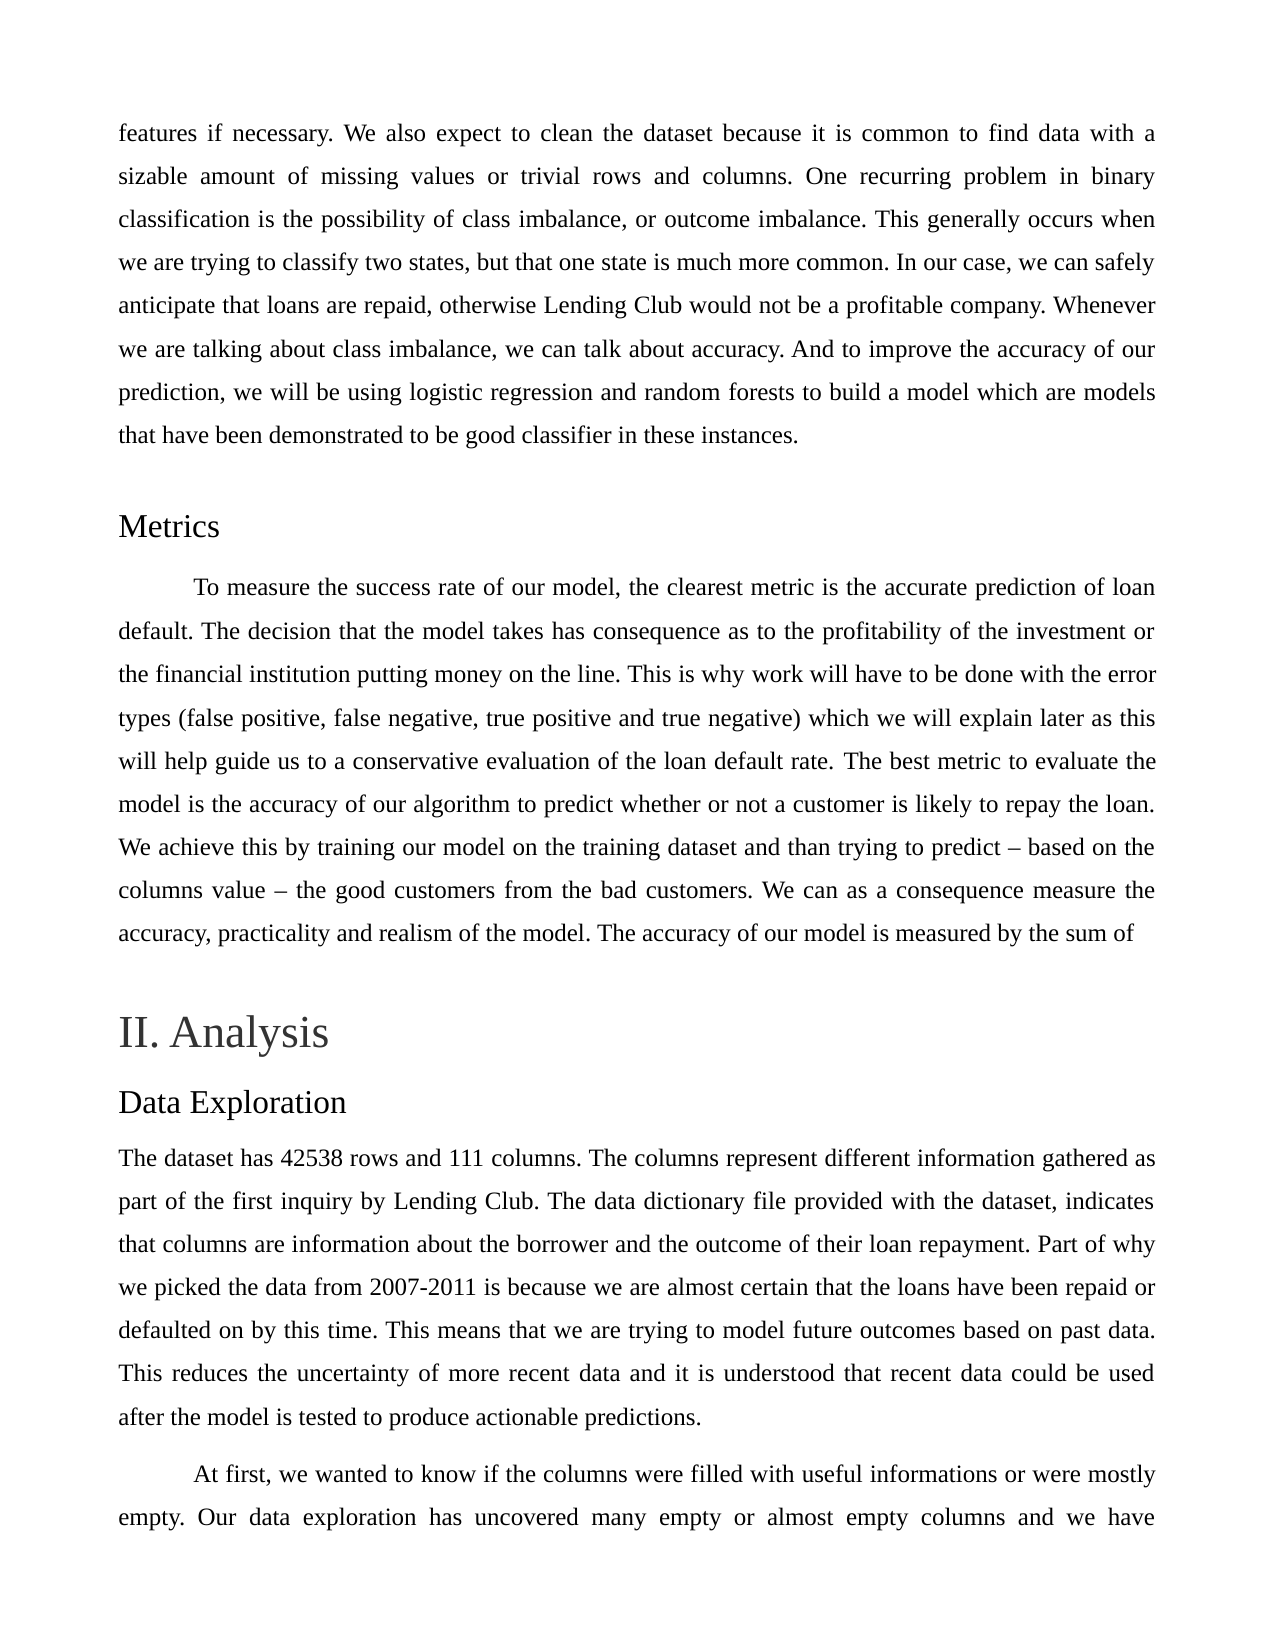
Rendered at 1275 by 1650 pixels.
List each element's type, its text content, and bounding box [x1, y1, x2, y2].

text At first, we wanted to know if the columns were filled with useful informations or were mostly empty. Our data exploration has uncovered many empty or almost empty columns and we have [118, 1459, 1157, 1531]
text II. Analysis [118, 1004, 1157, 1057]
text Data Exploration [118, 1082, 1157, 1121]
text features if necessary. We also expect to clean the dataset because it is common to find data with a sizable amount of missing values or trivial rows and columns. One recurring problem in binary classification is the possibility of class imbalance, or outcome imbalance. This generally occurs when we are trying to classify two states, but that one state is much more common. In our case, we can safely anticipate that loans are repaid, otherwise Lending Club would not be a profitable company. Whenever we are talking about class imbalance, we can talk about accuracy. And to improve the accuracy of our prediction, we will be using logistic regression and random forests to build a model which are models that have been demonstrated to be good classifier in these instances. [118, 118, 1157, 449]
text To measure the success rate of our model, the clearest metric is the accurate prediction of loan default. The decision that the model takes has consequence as to the profitability of the investment or the financial institution putting money on the line. This is why work will have to be done with the error types (false positive, false negative, true positive and true negative) which we will explain later as this will help guide us to a conservative evaluation of the loan default rate. The best metric to evaluate the model is the accuracy of our algorithm to predict whether or not a customer is likely to repay the loan. We achieve this by training our model on the training dataset and than trying to predict – based on the columns value – the good customers from the bad customers. We can as a consequence measure the accuracy, practicality and realism of the model. The accuracy of our model is measured by the sum of [118, 564, 1157, 947]
text Metrics [118, 506, 1157, 544]
text The dataset has 42538 rows and 111 columns. The columns represent different information gathered as part of the first inquiry by Lending Club. The data dictionary file provided with the dataset, indicates that columns are information about the borrower and the outcome of their loan repayment. Part of why we picked the data from 2007-2011 is because we are almost certain that the loans have been repaid or defaulted on by this time. This means that we are trying to model future outcomes based on past data. This reduces the uncertainty of more recent data and it is understood that recent data could be used after the model is tested to produce actionable predictions. [118, 1143, 1157, 1430]
